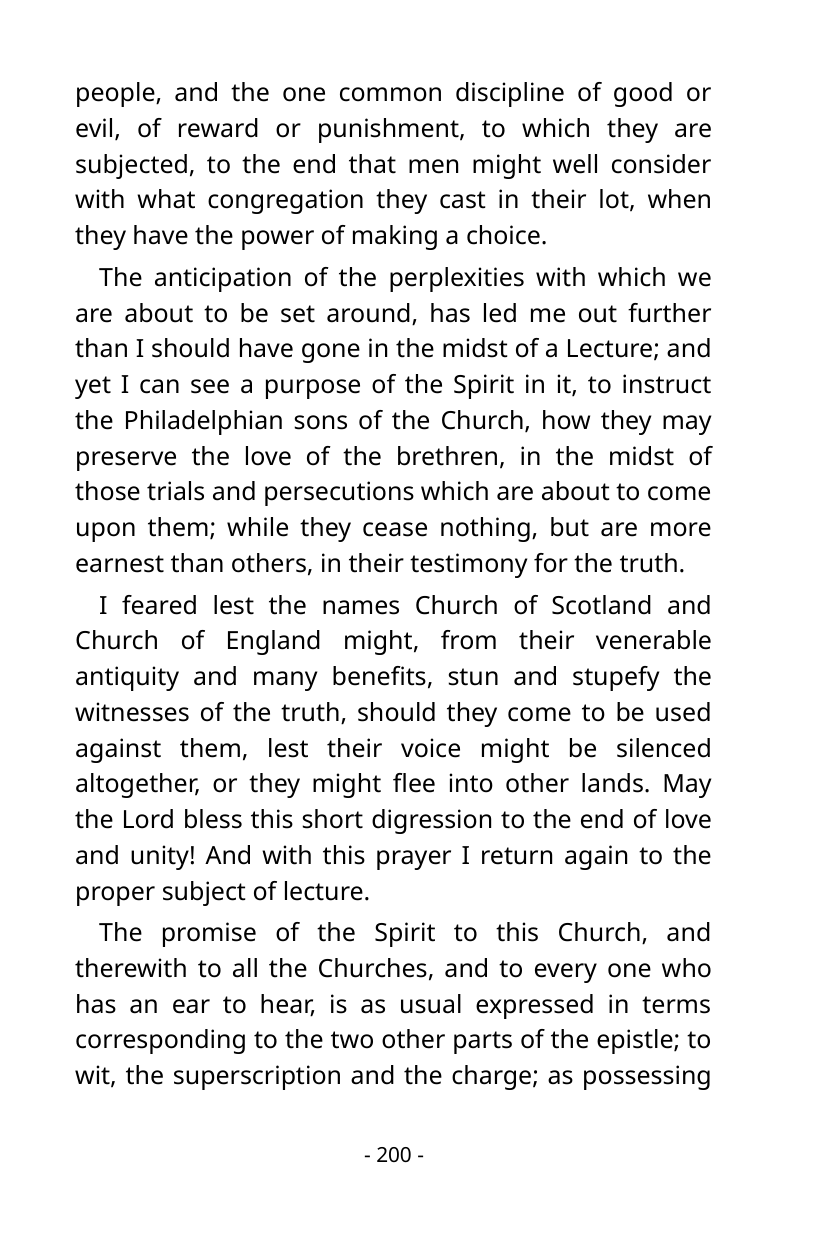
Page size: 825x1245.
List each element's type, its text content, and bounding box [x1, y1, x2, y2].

text I feared lest the names Church of Scotland and Church of England might, from their venerable antiquity and many benefits, stun and stupefy the witnesses of the truth, should they come to be used against them, lest their voice might be silenced altogether, or they might flee into other lands. May the Lord bless this short digression to the end of love and unity! And with this prayer I return again to the proper subject of lecture. [75, 587, 712, 907]
text people, and the one common discipline of good or evil, of reward or punishment, to which they are subjected, to the end that men might well consider with what congregation they cast in their lot, when they have the power of making a choice. [75, 75, 712, 252]
text The promise of the Spirit to this Church, and therewith to all the Churches, and to every one who has an ear to hear, is as usual expressed in terms corresponding to the two other parts of the epistle; to wit, the superscription and the charge; as possessing [75, 915, 712, 1092]
text The anticipation of the perplexities with which we are about to be set around, has led me out further than I should have gone in the midst of a Lecture; and yet I can see a purpose of the Spirit in it, to instruct the Philadelphian sons of the Church, how they may preserve the love of the brethren, in the midst of those trials and persecutions which are about to come upon them; while they cease nothing, but are more earnest than others, in their testimony for the truth. [75, 260, 712, 579]
